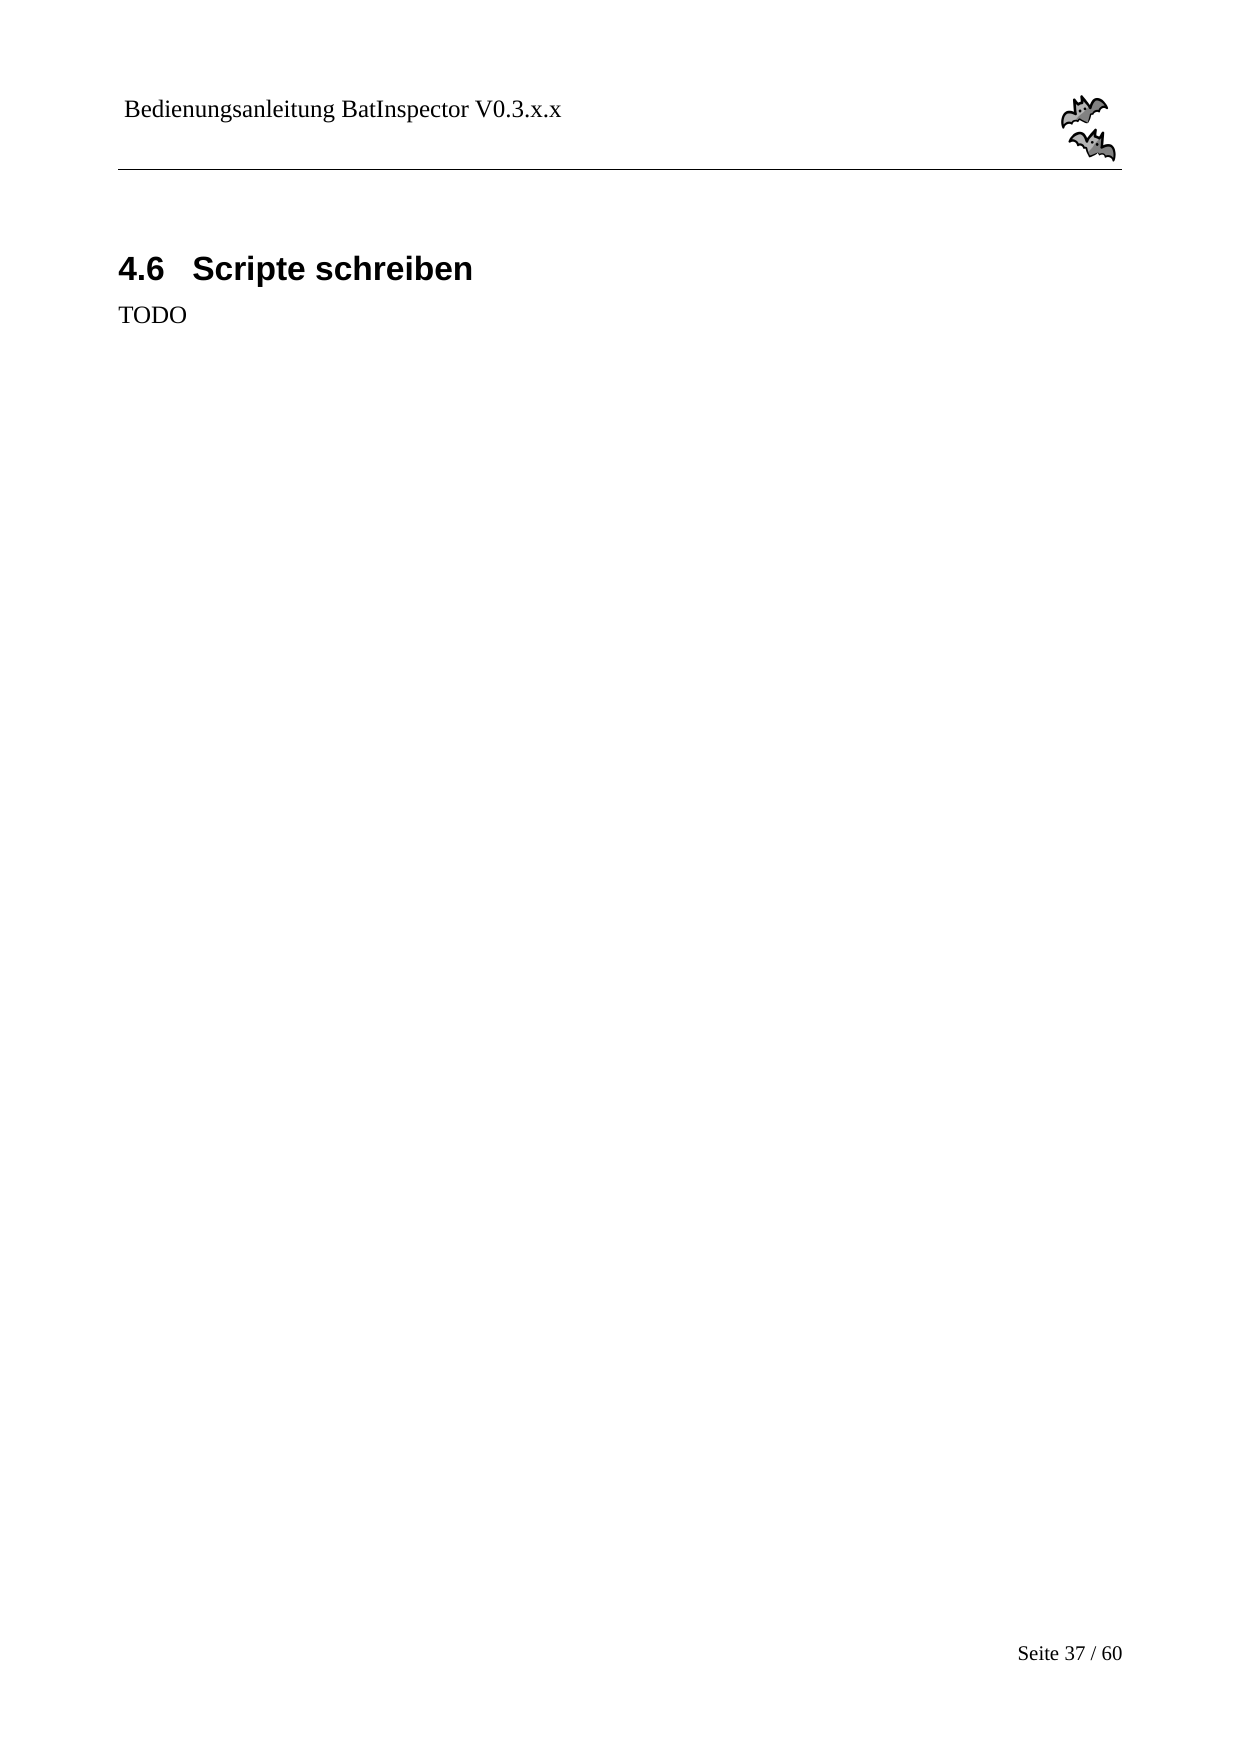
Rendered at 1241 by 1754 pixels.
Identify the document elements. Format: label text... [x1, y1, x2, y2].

subtitle Scripte schreiben [118, 249, 1122, 288]
text TODO [118, 300, 1122, 329]
picture [1057, 95, 1120, 162]
